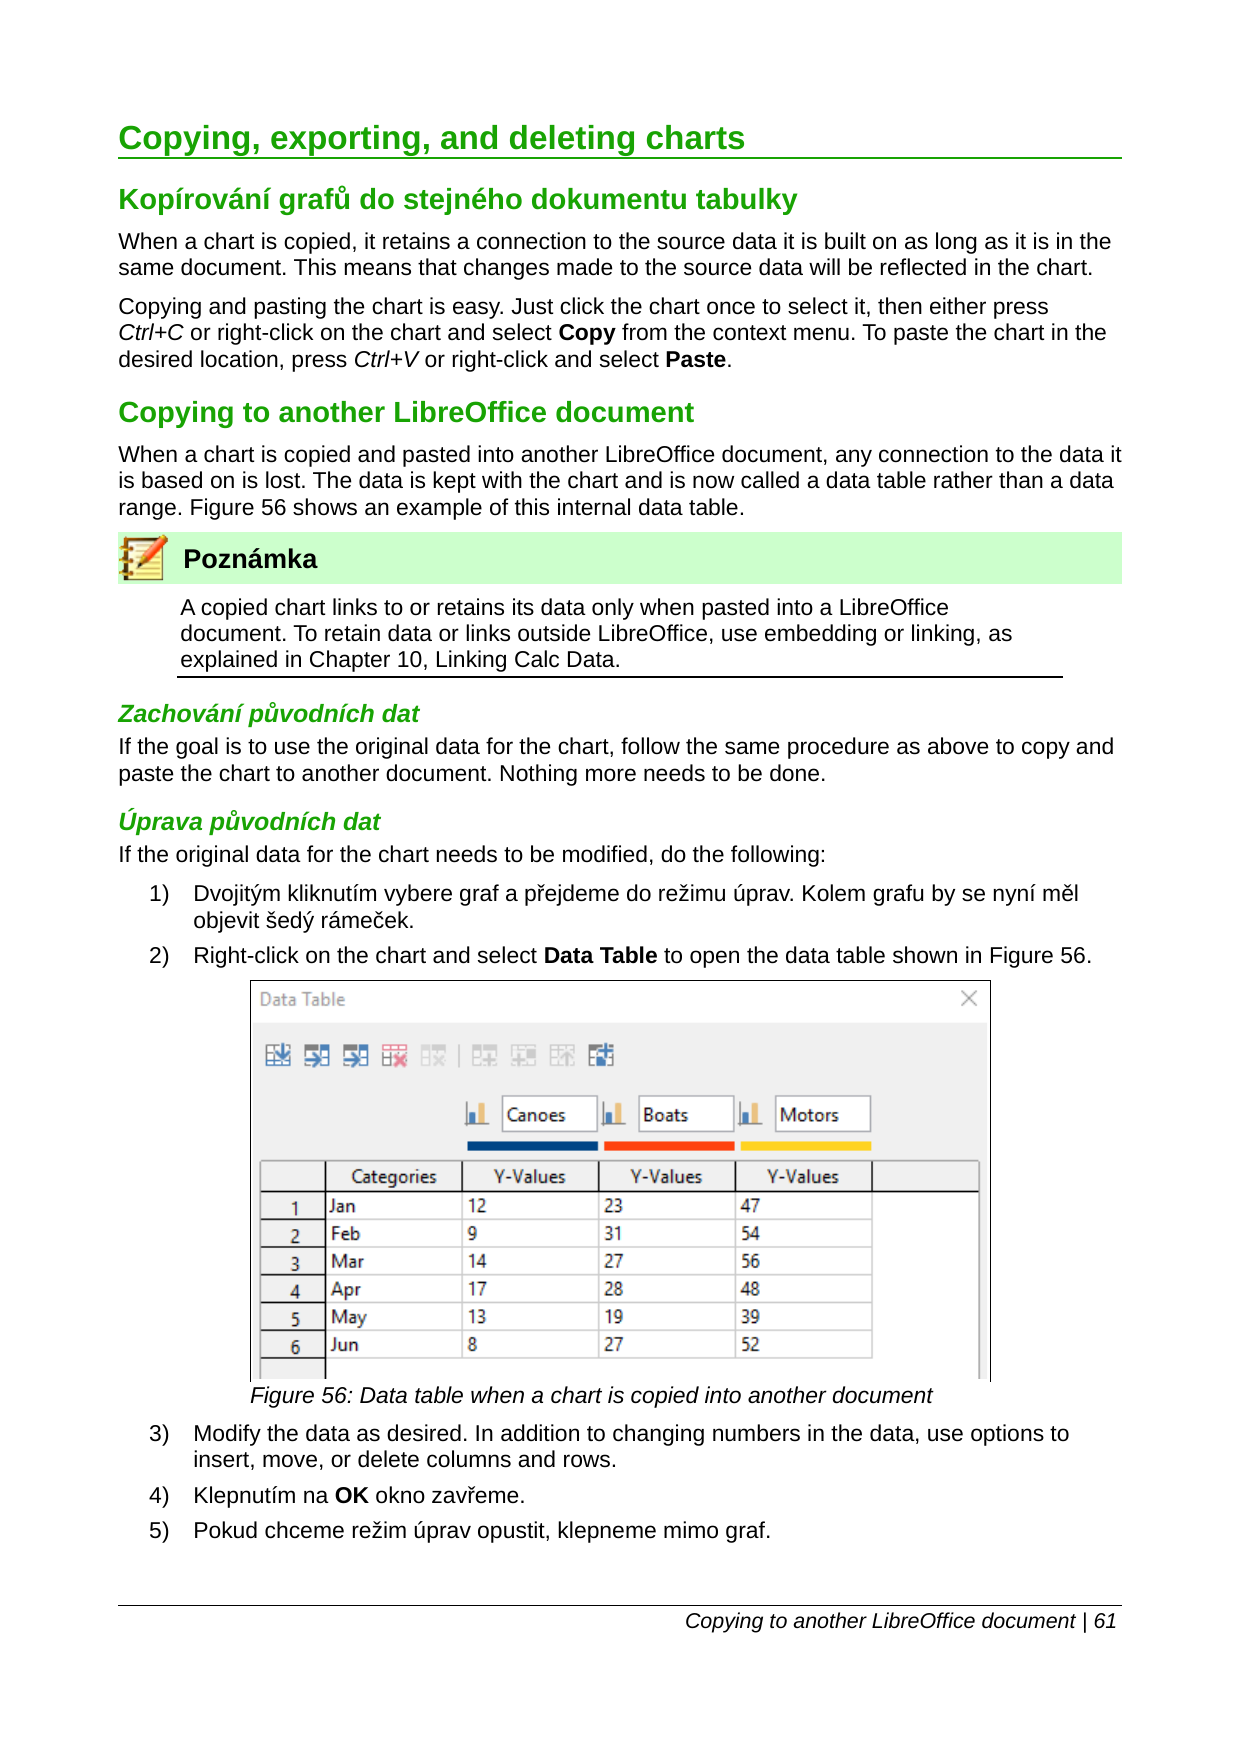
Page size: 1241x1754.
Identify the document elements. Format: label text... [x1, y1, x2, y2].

text Figure 56: Data table when a chart is copied into another document [250, 1379, 991, 1408]
subtitle Copying to another LibreOffice document [118, 396, 1122, 429]
list Right-click on the chart and select Data Table to open the data table shown in Figure 56. [169, 942, 1122, 968]
subtitle Kopírování grafů do stejného dokumentu tabulky [118, 182, 1122, 216]
subtitle Zachování původních dat [118, 699, 1122, 727]
subtitle Poznámka [118, 532, 1122, 584]
text If the goal is to use the original data for the chart, follow the same procedure as above to copy and paste the chart to another document. Nothing more needs to be done. [118, 733, 1122, 786]
text When a chart is copied and pasted into another LibreOffice document, any connection to the data it is based on is lost. The data is kept with the chart and is now called a data table rather than a data range. Figure 56 shows an example of this internal data table. [118, 441, 1122, 520]
subtitle Úprava původních dat [118, 807, 1122, 835]
text Copying and pasting the chart is easy. Just click the chart once to select it, then either press Ctrl+C or right-click on the chart and select Copy from the context menu. To paste the chart in the desired location, press Ctrl+V or right-click and select Paste. [118, 293, 1122, 372]
picture [119, 533, 170, 584]
list Modify the data as desired. In addition to changing numbers in the data, use options to insert, move, or delete columns and rows. [169, 1420, 1122, 1473]
picture [252, 983, 988, 1379]
list Pokud chceme režim úprav opustit, klepneme mimo graf. [169, 1517, 1122, 1543]
list Dvojitým kliknutím vybere graf a přejdeme do režimu úprav. Kolem grafu by se nyní měl objevit šedý rámeček. [169, 880, 1122, 933]
subtitle Copying, exporting, and deleting charts [118, 118, 1122, 157]
text When a chart is copied, it retains a connection to the source data it is built on as long as it is in the same document. This means that changes made to the source data will be reflected in the chart. [118, 228, 1122, 280]
text A copied chart links to or retains its data only when pasted into a LibreOffice document. To retain data or links outside LibreOffice, use embedding or linking, as explained in Chapter 10, Linking Calc Data. [177, 590, 1063, 676]
text If the original data for the chart needs to be modified, do the following: [118, 841, 1122, 868]
list Klepnutím na OK okno zavřeme. [169, 1482, 1122, 1508]
